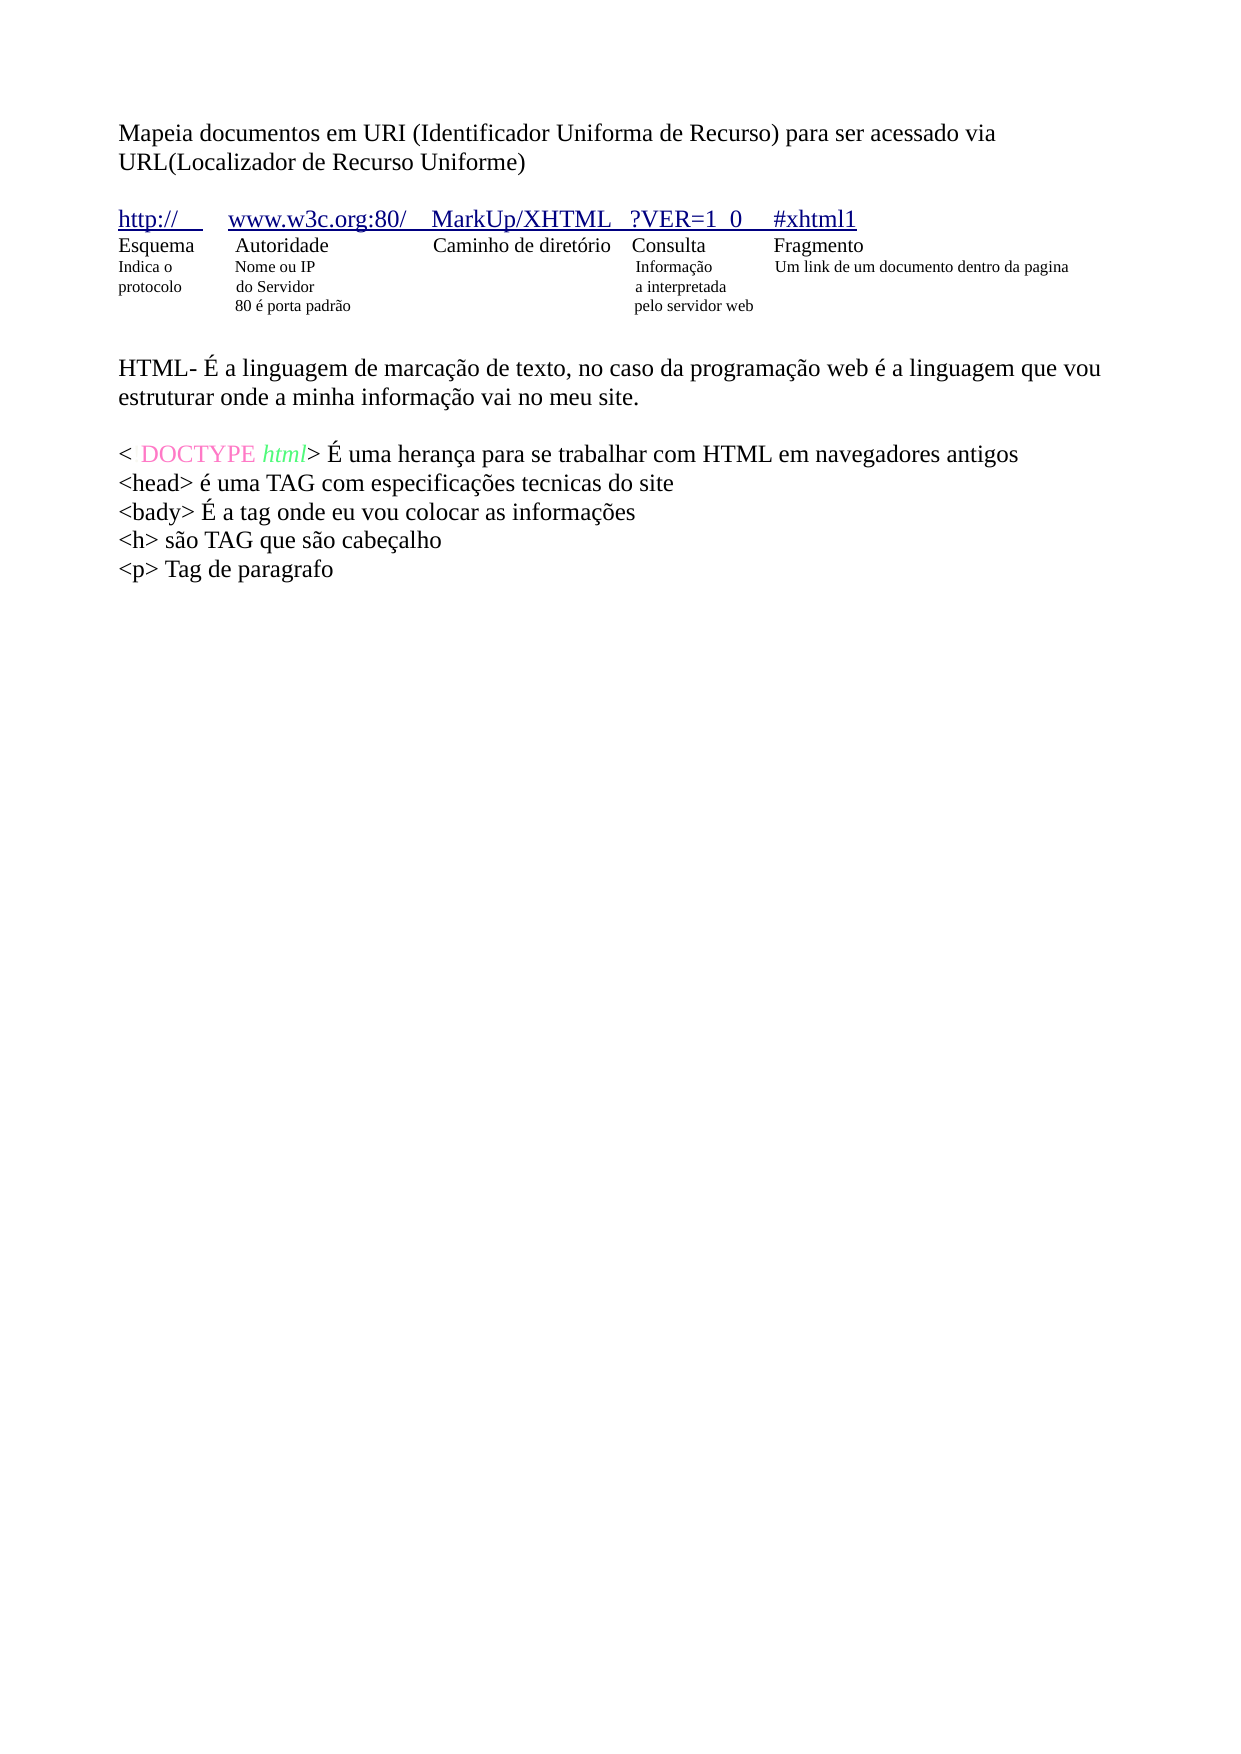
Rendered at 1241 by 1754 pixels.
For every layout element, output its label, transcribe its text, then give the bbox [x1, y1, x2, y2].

text <p> Tag de paragrafo [118, 554, 1122, 583]
text 80 é porta padrão pelo servidor web [118, 296, 1122, 315]
text http:// www.w3c.org:80/ MarkUp/XHTML ?VER=1_0 #xhtml1 [118, 204, 1122, 233]
text Mapeia documentos em URI (Identificador Uniforma de Recurso) para ser acessado via URL(Localizador de Recurso Uniforme) [118, 118, 1122, 176]
text HTML- É a linguagem de marcação de texto, no caso da programação web é a linguagem que vou estruturar onde a minha informação vai no meu site. [118, 353, 1122, 411]
text Esquema Autoridade Caminho de diretório Consulta Fragmento [118, 233, 1122, 257]
text Indica o Nome ou IP Informação Um link de um documento dentro da pagina [118, 257, 1122, 276]
text <head> é uma TAG com especificações tecnicas do site [118, 468, 1122, 497]
text <bady> É a tag onde eu vou colocar as informações [118, 497, 1122, 526]
text <h> são TAG que são cabeçalho [118, 526, 1122, 554]
text protocolo do Servidor a interpretada [118, 276, 1122, 296]
text <!DOCTYPE html> É uma herança para se trabalhar com HTML em navegadores antigos [118, 439, 1122, 468]
